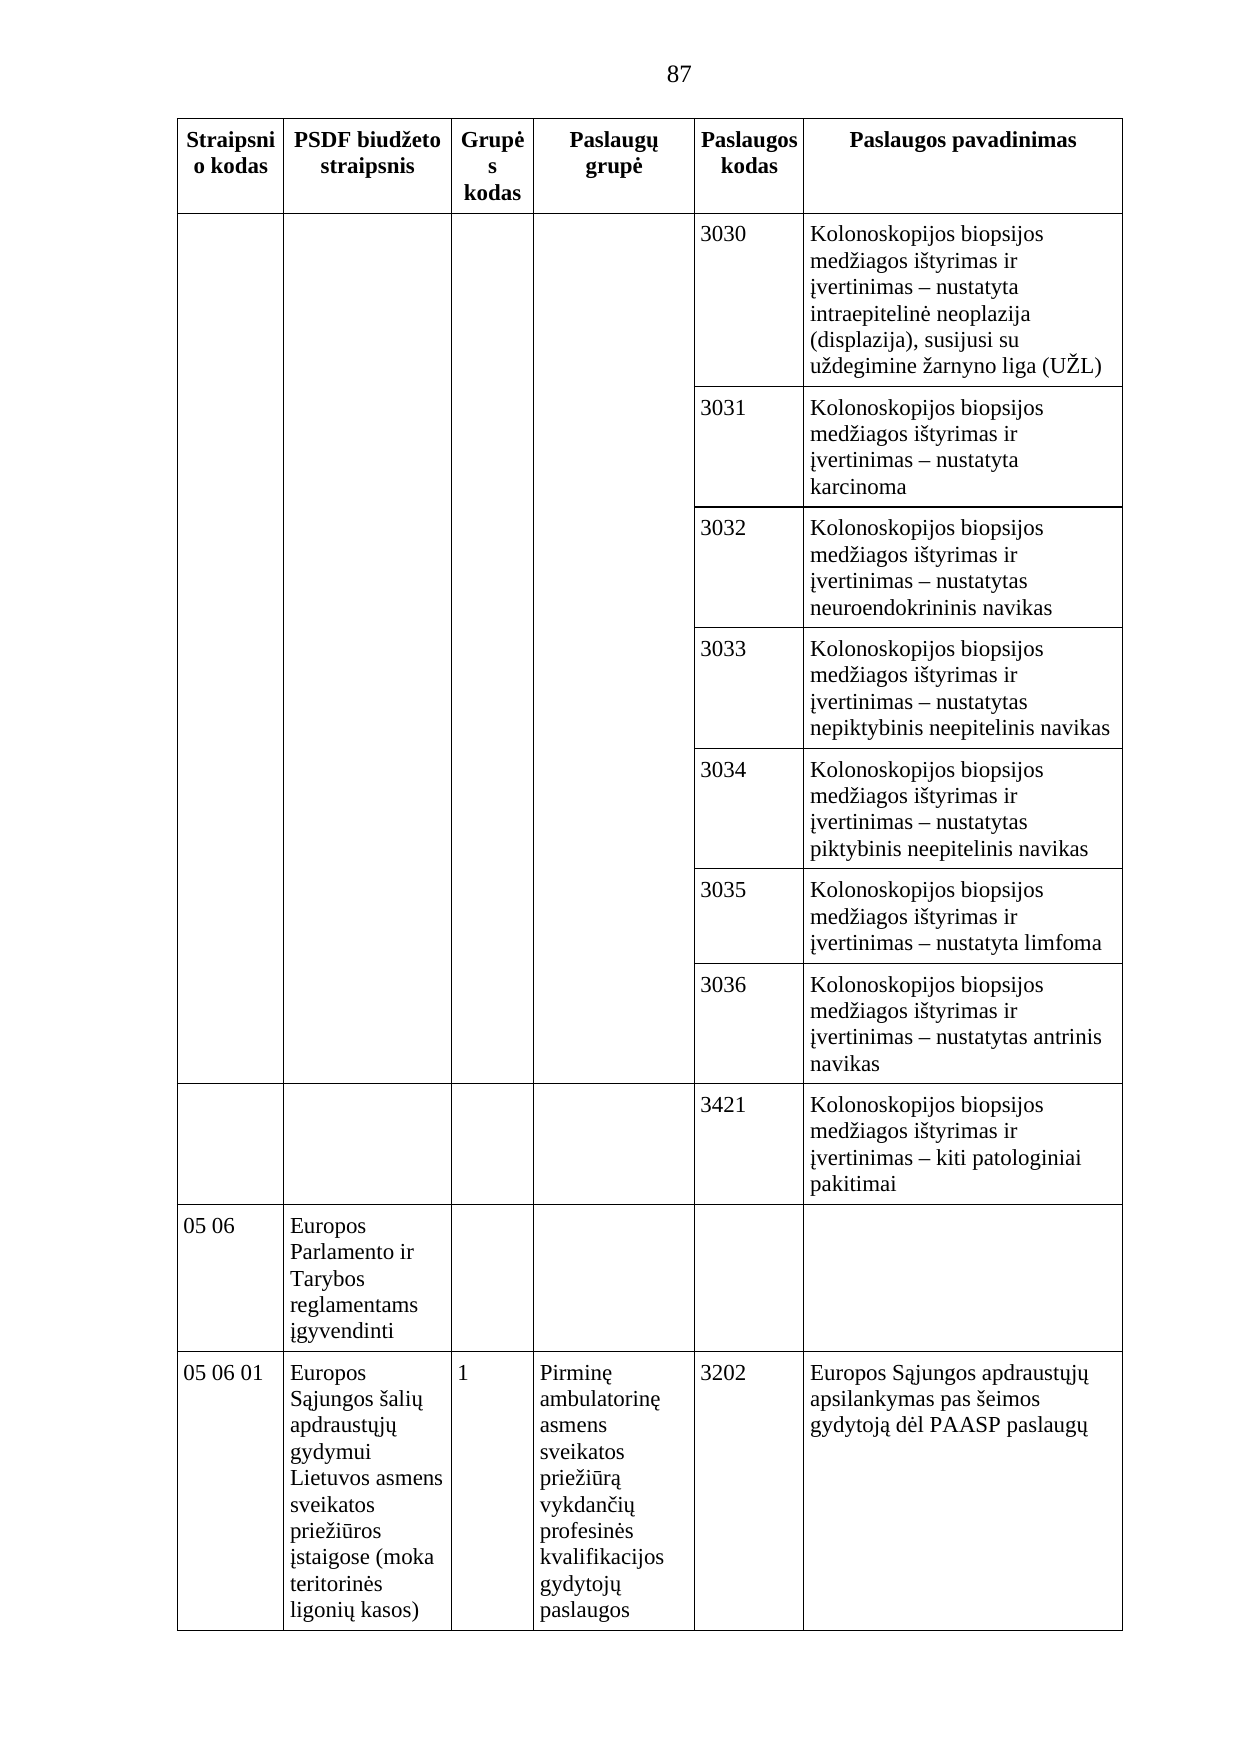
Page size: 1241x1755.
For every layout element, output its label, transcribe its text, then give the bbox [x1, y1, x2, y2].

table_cell [534, 214, 694, 386]
table_header Paslaugų grupė [534, 119, 694, 212]
table_cell 3033 [695, 628, 803, 748]
table_cell [534, 963, 694, 1083]
table_cell [178, 748, 283, 868]
table_cell [452, 748, 533, 868]
table_header Grupės kodas [452, 119, 533, 212]
table_cell 3421 [695, 1084, 803, 1204]
table_cell [534, 1205, 694, 1351]
table_cell 3032 [695, 508, 803, 627]
table_cell [534, 506, 694, 627]
table_cell [695, 1205, 803, 1351]
table_cell [534, 868, 694, 962]
table_cell Europos Sąjungos apdraustųjų apsilankymas pas šeimos gydytoją dėl PAASP paslaugų [804, 1352, 1122, 1629]
table_cell [284, 627, 451, 748]
table_header PSDF biudžeto straipsnis [284, 119, 451, 212]
table_cell 3202 [695, 1352, 803, 1629]
table_header Paslaugos pavadinimas [804, 119, 1122, 212]
table_cell [534, 627, 694, 748]
table_cell [534, 386, 694, 506]
table_cell 3034 [695, 749, 803, 868]
table_cell Kolonoskopijos biopsijos medžiagos ištyrimas ir įvertinimas – kiti patologiniai pakitimai [804, 1084, 1122, 1204]
table_cell [452, 868, 533, 962]
table_cell [284, 386, 451, 506]
table_cell 1 [452, 1352, 533, 1629]
table_cell [284, 506, 451, 627]
table_cell [284, 214, 451, 386]
table_cell 3030 [695, 214, 803, 386]
table_cell [284, 748, 451, 868]
table_cell [452, 506, 533, 627]
table_cell Kolonoskopijos biopsijos medžiagos ištyrimas ir įvertinimas – nustatytas nepiktybinis neepitelinis navikas [804, 628, 1122, 748]
table_cell [178, 386, 283, 506]
table_cell Kolonoskopijos biopsijos medžiagos ištyrimas ir įvertinimas – nustatyta karcinoma [804, 387, 1122, 506]
table_cell [284, 1084, 451, 1204]
table_cell [804, 1205, 1122, 1351]
table_cell [284, 868, 451, 962]
table_cell Europos Parlamento ir Tarybos reglamentams įgyvendinti [284, 1205, 451, 1351]
table_cell Pirminę ambulatorinę asmens sveikatos priežiūrą vykdančių profesinės kvalifikacijos gydytojų paslaugos [534, 1352, 694, 1629]
table_cell 3031 [695, 387, 803, 506]
table_cell [178, 214, 283, 386]
table_cell [534, 748, 694, 868]
table_cell [178, 963, 283, 1083]
table_cell [178, 868, 283, 962]
table_cell [452, 963, 533, 1083]
table_cell [178, 1084, 283, 1204]
table_cell [178, 627, 283, 748]
table_cell Europos Sąjungos šalių apdraustųjų gydymui Lietuvos asmens sveikatos priežiūros įstaigose (moka teritorinės ligonių kasos) [284, 1352, 451, 1629]
table_cell Kolonoskopijos biopsijos medžiagos ištyrimas ir įvertinimas – nustatyta limfoma [804, 869, 1122, 962]
table_cell [452, 386, 533, 506]
table_cell [452, 1084, 533, 1204]
table_cell 3036 [695, 964, 803, 1083]
table_cell [452, 627, 533, 748]
table_cell 3035 [695, 869, 803, 962]
table_cell 05 06 01 [178, 1352, 283, 1629]
table_cell [452, 1205, 533, 1351]
table_cell [452, 214, 533, 386]
table_cell Kolonoskopijos biopsijos medžiagos ištyrimas ir įvertinimas – nustatytas piktybinis neepitelinis navikas [804, 749, 1122, 868]
table_header Paslaugos kodas [695, 119, 803, 212]
table_cell 05 06 [178, 1205, 283, 1351]
table_cell Kolonoskopijos biopsijos medžiagos ištyrimas ir įvertinimas – nustatytas neuroendokrininis navikas [804, 508, 1122, 627]
table_cell [534, 1084, 694, 1204]
table_cell Kolonoskopijos biopsijos medžiagos ištyrimas ir įvertinimas – nustatytas antrinis navikas [804, 964, 1122, 1083]
table_cell Kolonoskopijos biopsijos medžiagos ištyrimas ir įvertinimas – nustatyta intraepitelinė neoplazija (displazija), susijusi su uždegimine žarnyno liga (UŽL) [804, 214, 1122, 386]
table_header Straipsnio kodas [178, 119, 283, 212]
table_cell [284, 963, 451, 1083]
table_cell [178, 506, 283, 627]
